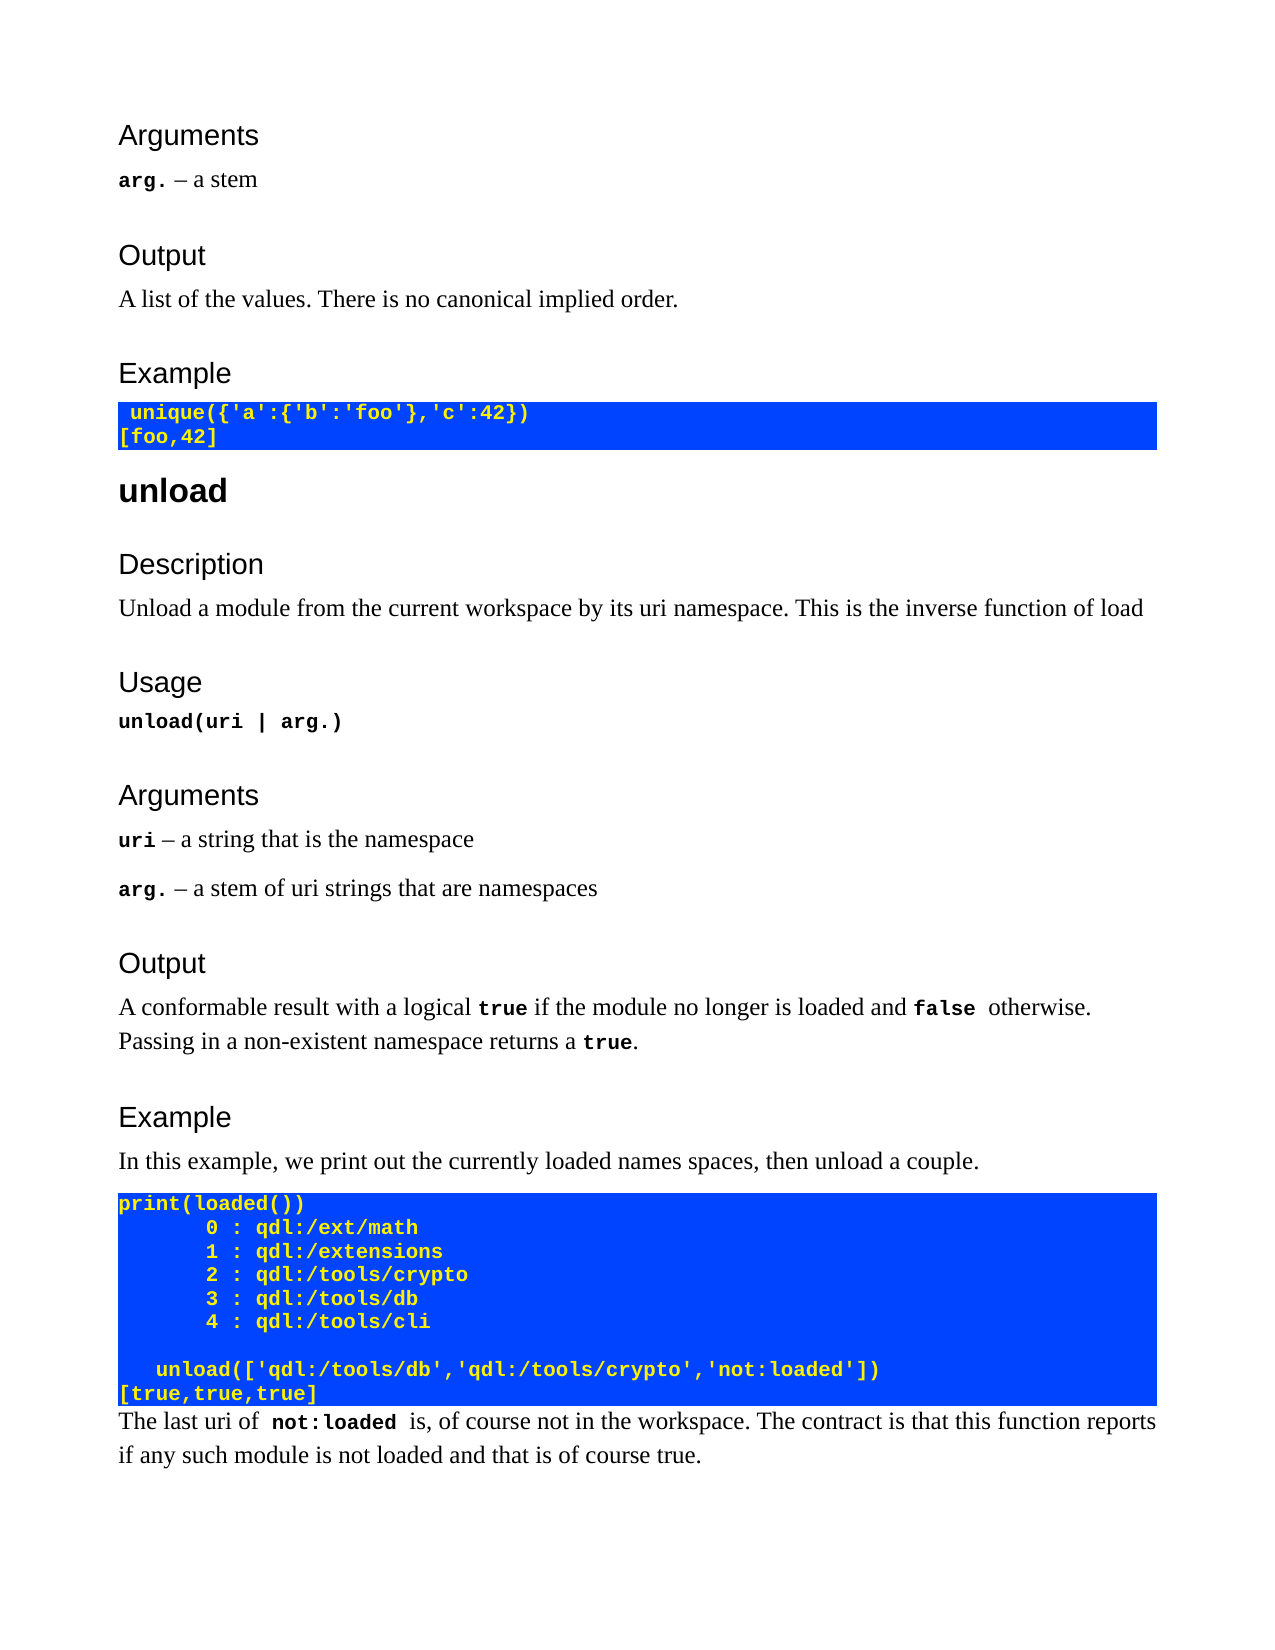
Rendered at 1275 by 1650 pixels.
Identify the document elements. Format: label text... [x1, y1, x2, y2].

subtitle Usage [118, 665, 1157, 699]
subtitle Example [118, 1100, 1157, 1133]
text The last uri of not:loaded is, of course not in the workspace. The contract is that this function reports if any such module is not loaded and that is of course true. [118, 1406, 1157, 1469]
text A list of the values. There is no canonical implied order. [118, 284, 1157, 312]
text 0 : qdl:/ext/math [118, 1217, 1157, 1241]
text A conformable result with a logical true if the module no longer is loaded and false otherwise. Passing in a non-existent namespace returns a true. [118, 992, 1157, 1056]
subtitle Arguments [118, 118, 1157, 152]
subtitle Description [118, 547, 1157, 580]
text [true,true,true] [118, 1382, 1157, 1406]
subtitle Example [118, 356, 1157, 390]
text 1 : qdl:/extensions [118, 1241, 1157, 1264]
text print(loaded()) [118, 1193, 1157, 1217]
text arg. – a stem of uri strings that are namespaces [118, 873, 1157, 902]
subtitle unload [118, 471, 1157, 509]
subtitle Output [118, 238, 1157, 271]
text unload(['qdl:/tools/db','qdl:/tools/crypto','not:loaded']) [118, 1359, 1157, 1382]
text 4 : qdl:/tools/cli [118, 1312, 1157, 1335]
text Unload a module from the current workspace by its uri namespace. This is the inverse function of load [118, 593, 1157, 621]
text 3 : qdl:/tools/db [118, 1288, 1157, 1312]
text arg. – a stem [118, 164, 1157, 194]
text unique({'a':{'b':'foo'},'c':42}) [foo,42] [118, 402, 1157, 450]
subtitle Output [118, 946, 1157, 980]
text 2 : qdl:/tools/crypto [118, 1264, 1157, 1288]
text In this example, we print out the currently loaded names spaces, then unload a couple. [118, 1146, 1157, 1174]
text unload(uri | arg.) [118, 711, 1157, 735]
text uri – a string that is the namespace [118, 824, 1157, 854]
subtitle Arguments [118, 778, 1157, 812]
